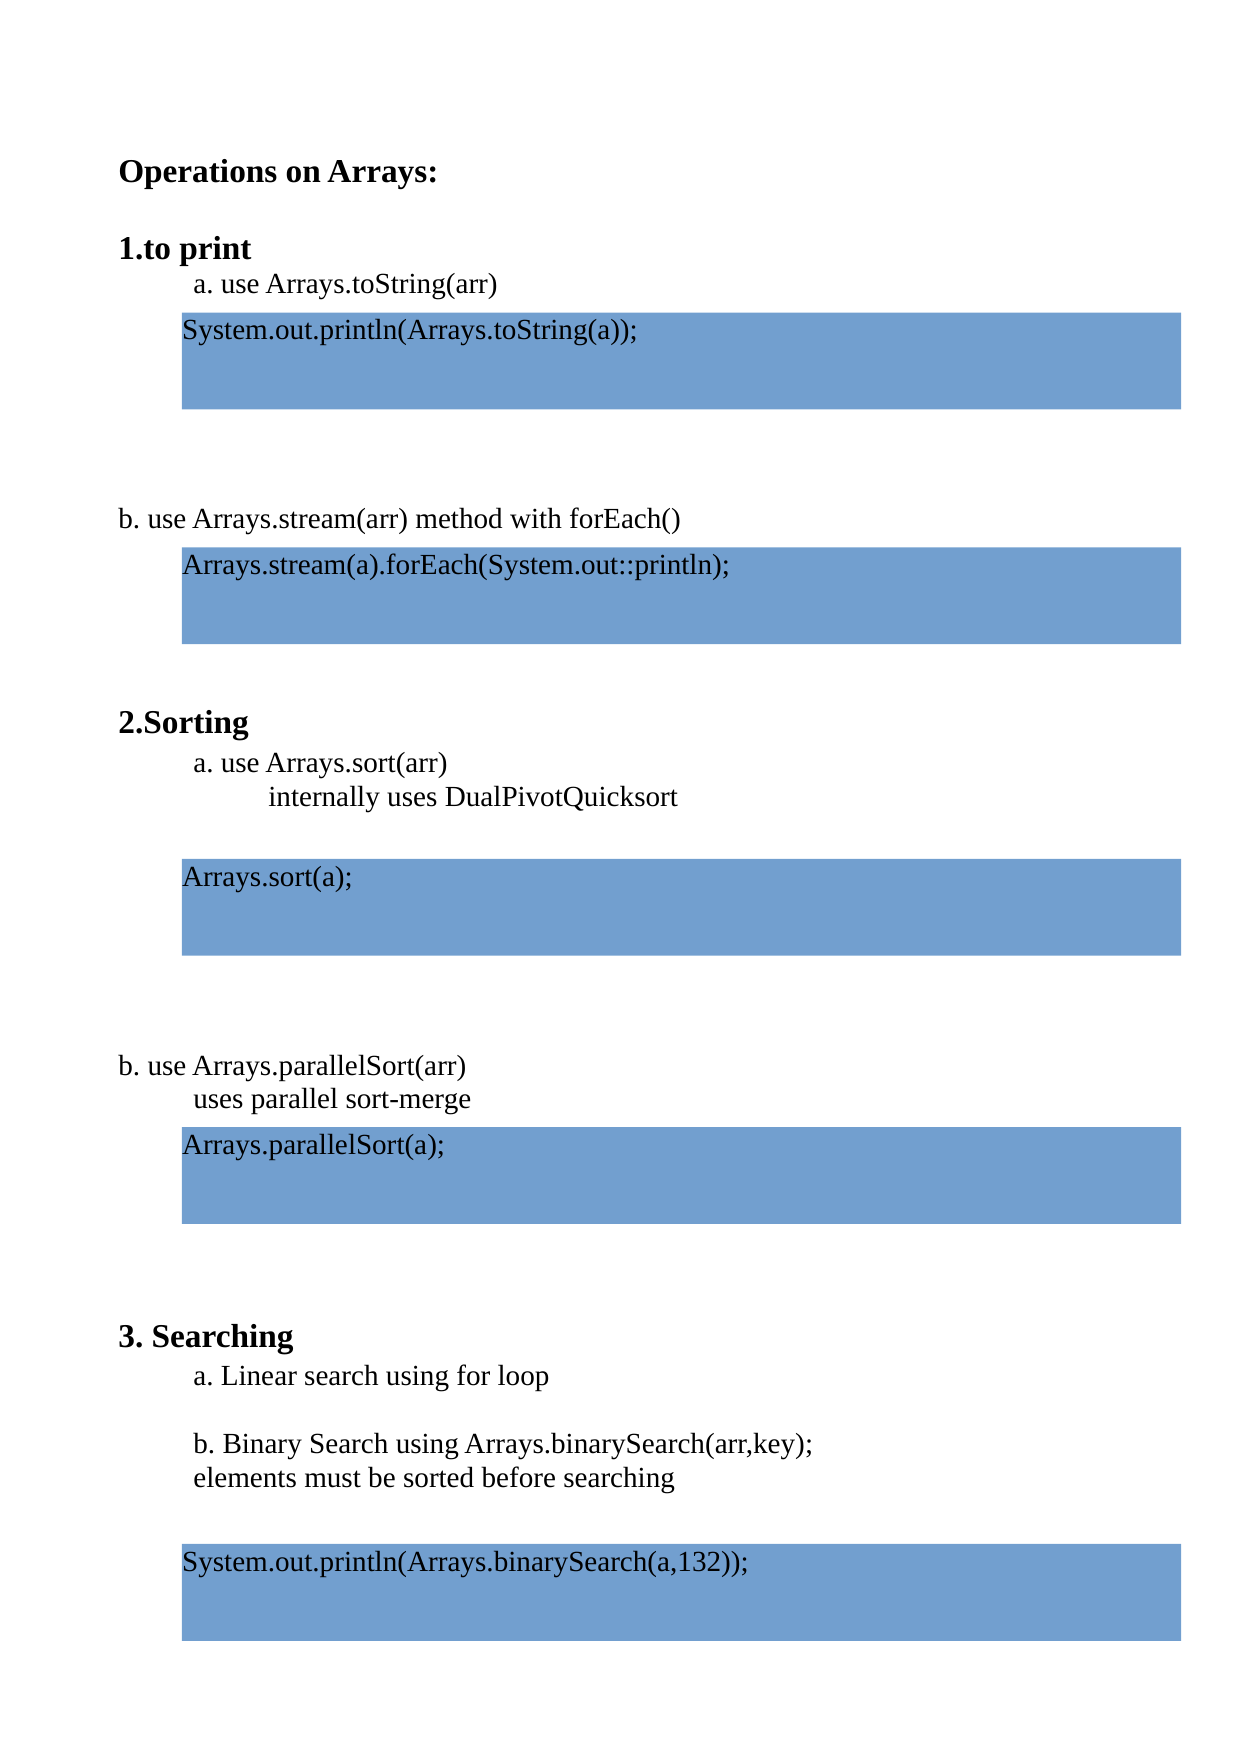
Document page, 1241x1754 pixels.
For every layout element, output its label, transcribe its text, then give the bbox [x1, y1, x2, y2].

text Operations on Arrays: [118, 152, 1122, 190]
text internally uses DualPivotQuicksort [118, 779, 1122, 813]
text a. Linear search using for loop [118, 1354, 1122, 1393]
text elements must be sorted before searching [118, 1460, 1122, 1493]
text a. use Arrays.sort(arr) [118, 741, 1122, 779]
text uses parallel sort-merge [118, 1081, 1122, 1115]
text 2.Sorting [118, 703, 1122, 741]
text a. use Arrays.toString(arr) [118, 267, 1122, 300]
text b. Binary Search using Arrays.binarySearch(arr,key); [118, 1426, 1122, 1460]
text 1.to print [118, 228, 1122, 267]
text b. use Arrays.parallelSort(arr) [118, 1048, 1122, 1081]
text b. use Arrays.stream(arr) method with forEach() [118, 501, 1122, 535]
text 3. Searching [118, 1316, 1122, 1354]
